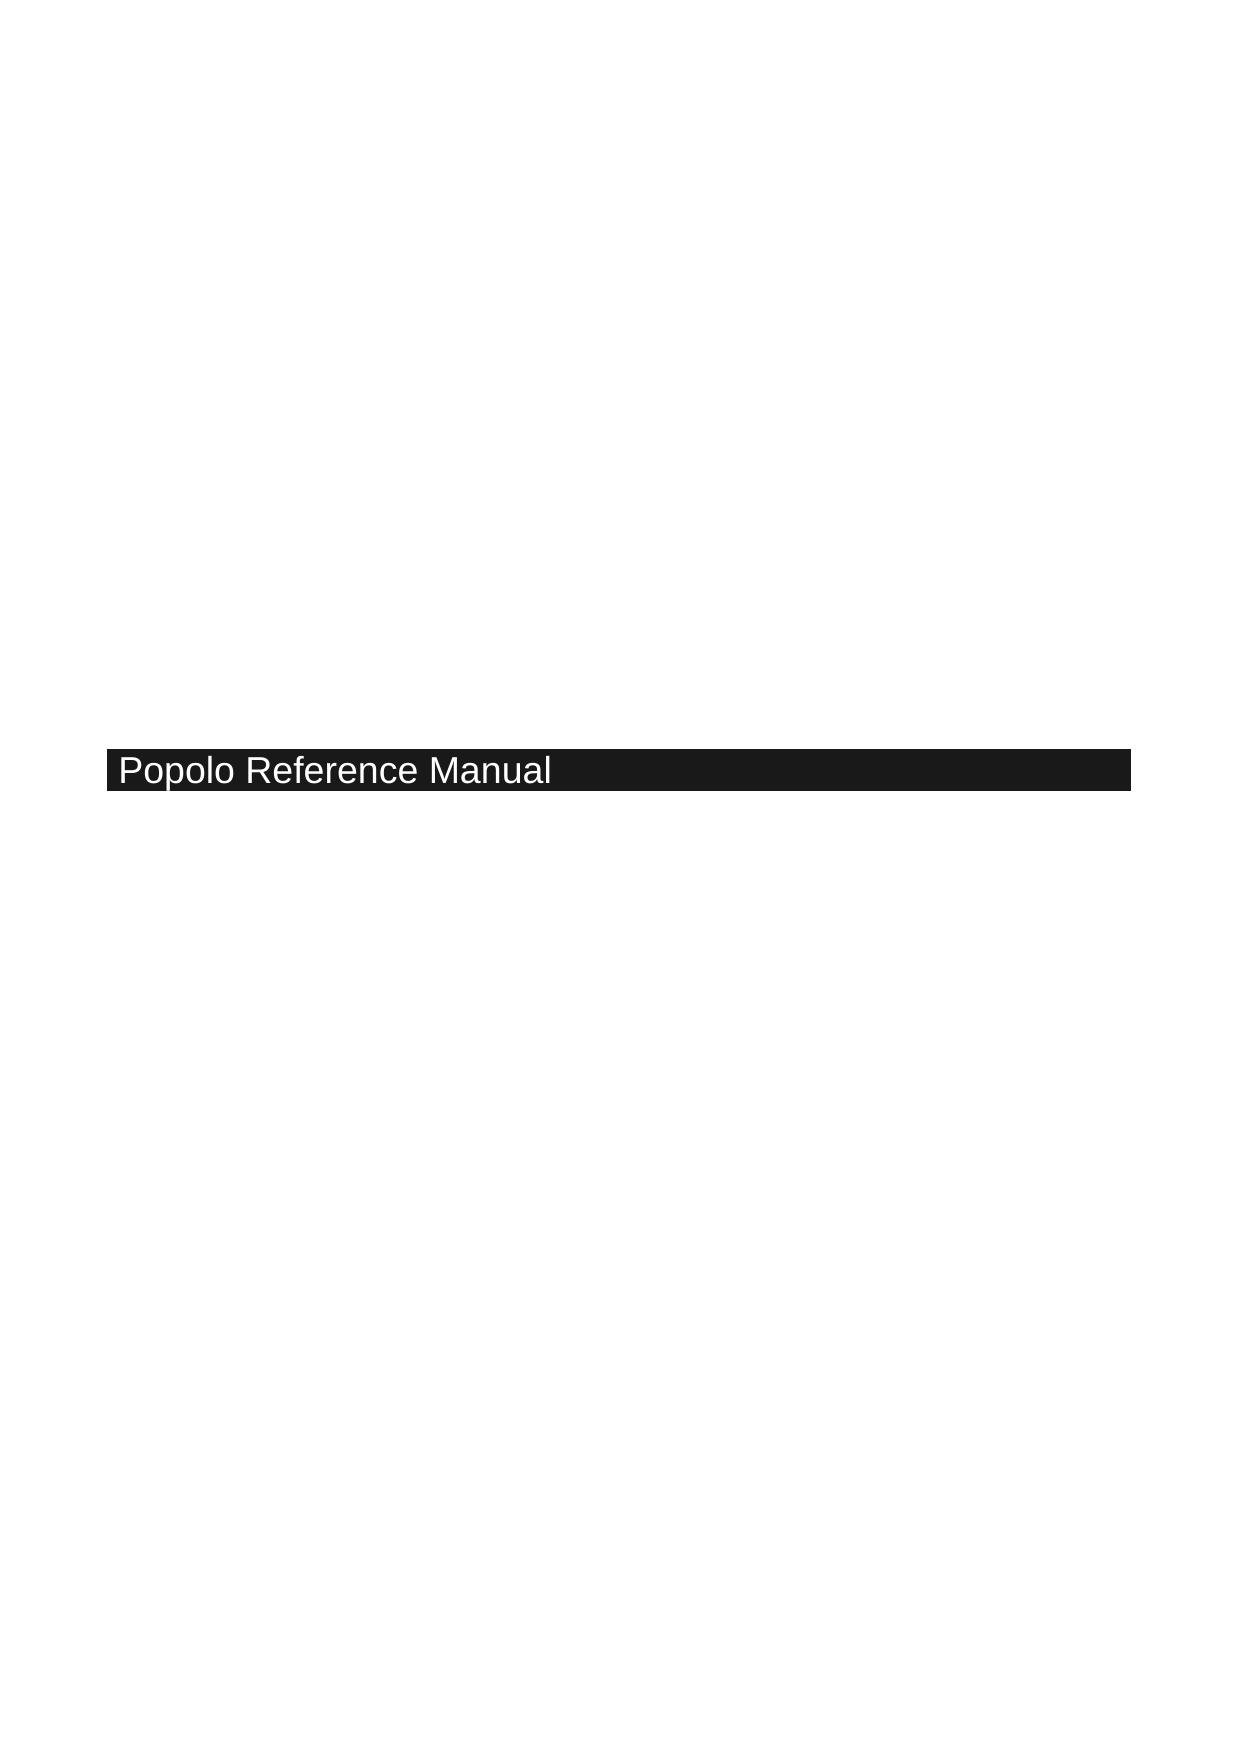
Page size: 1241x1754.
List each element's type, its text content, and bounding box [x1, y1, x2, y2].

table_header Popolo Reference Manual [107, 749, 1131, 791]
